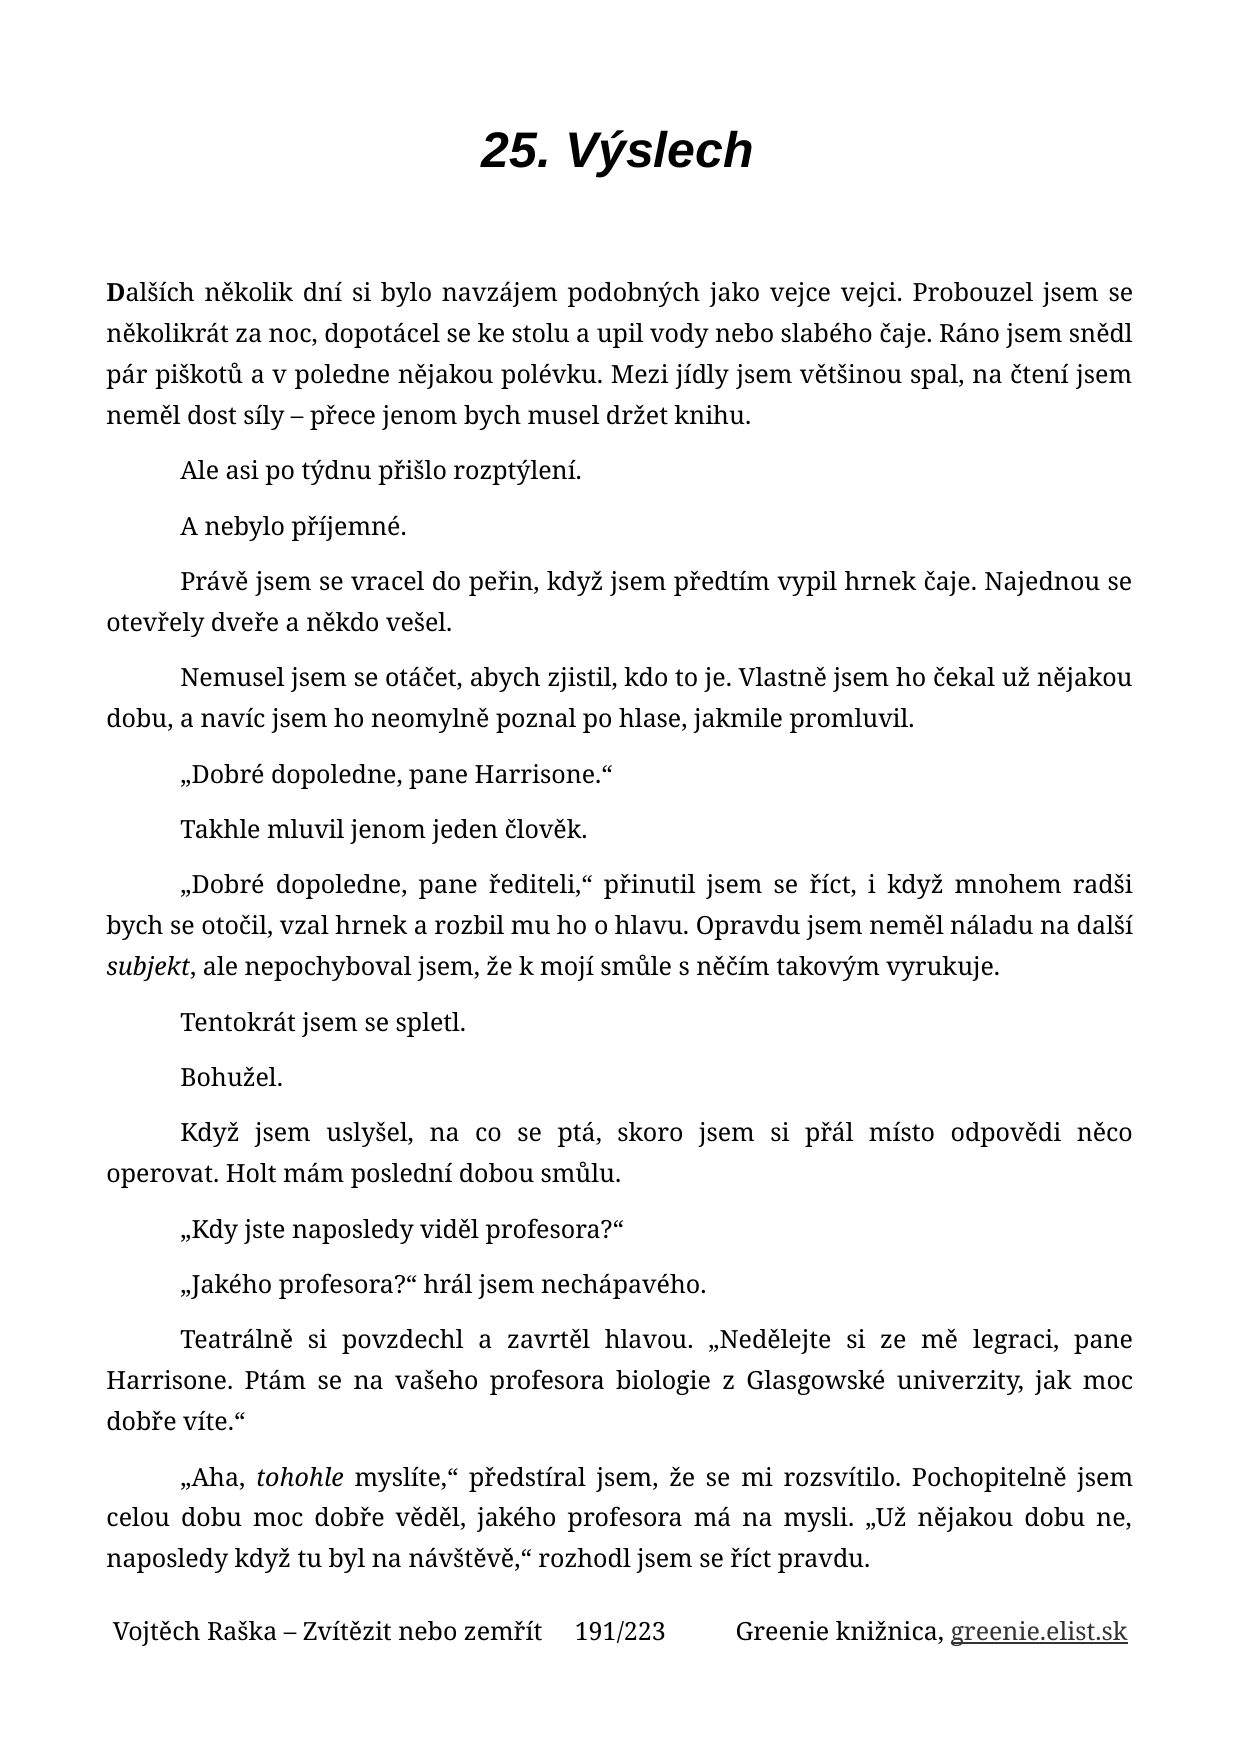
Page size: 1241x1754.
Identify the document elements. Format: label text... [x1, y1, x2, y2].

text A nebylo příjemné. [106, 508, 1134, 542]
text Tentokrát jsem se spletl. [106, 1004, 1134, 1038]
text „Aha, tohohle myslíte,“ předstíral jsem, že se mi rozsvítilo. Pochopitelně jsem celou dobu moc dobře věděl, jakého profesora má na mysli. „Už nějakou dobu ne, naposledy když tu byl na návštěvě,“ rozhodl jsem se říct pravdu. [106, 1459, 1134, 1575]
subtitle 25. Výslech [106, 121, 1134, 178]
text „Dobré dopoledne, pane řediteli,“ přinutil jsem se říct, i když mnohem radši bych se otočil, vzal hrnek a rozbil mu ho o hlavu. Opravdu jsem neměl náladu na další subjekt, ale nepochyboval jsem, že k mojí smůle s něčím takovým vyrukuje. [106, 867, 1134, 983]
text Právě jsem se vracel do peřin, když jsem předtím vypil hrnek čaje. Najednou se otevřely dveře a někdo vešel. [106, 564, 1134, 639]
text Takhle mluvil jenom jeden člověk. [106, 812, 1134, 846]
text „Dobré dopoledne, pane Harrisone.“ [106, 756, 1134, 790]
text Teatrálně si povzdechl a zavrtěl hlavou. „Nedělejte si ze mě legraci, pane Harrisone. Ptám se na vašeho profesora biologie z Glasgowské univerzity, jak moc dobře víte.“ [106, 1322, 1134, 1438]
text Bohužel. [106, 1059, 1134, 1094]
text Ale asi po týdnu přišlo rozptýlení. [106, 453, 1134, 487]
text Nemusel jsem se otáčet, abych zjistil, kdo to je. Vlastně jsem ho čekal už nějakou dobu, a navíc jsem ho neomylně poznal po hlase, jakmile promluvil. [106, 660, 1134, 735]
text Když jsem uslyšel, na co se ptá, skoro jsem si přál místo odpovědi něco operovat. Holt mám poslední dobou smůlu. [106, 1115, 1134, 1190]
text „Kdy jste naposledy viděl profesora?“ [106, 1211, 1134, 1245]
text „Jakého profesora?“ hrál jsem nechápavého. [106, 1267, 1134, 1301]
text Dalších několik dní si bylo navzájem podobných jako vejce vejci. Probouzel jsem se několikrát za noc, dopotácel se ke stolu a upil vody nebo slabého čaje. Ráno jsem snědl pár piškotů a v poledne nějakou polévku. Mezi jídly jsem většinou spal, na čtení jsem neměl dost síly – přece jenom bych musel držet knihu. [106, 275, 1134, 432]
